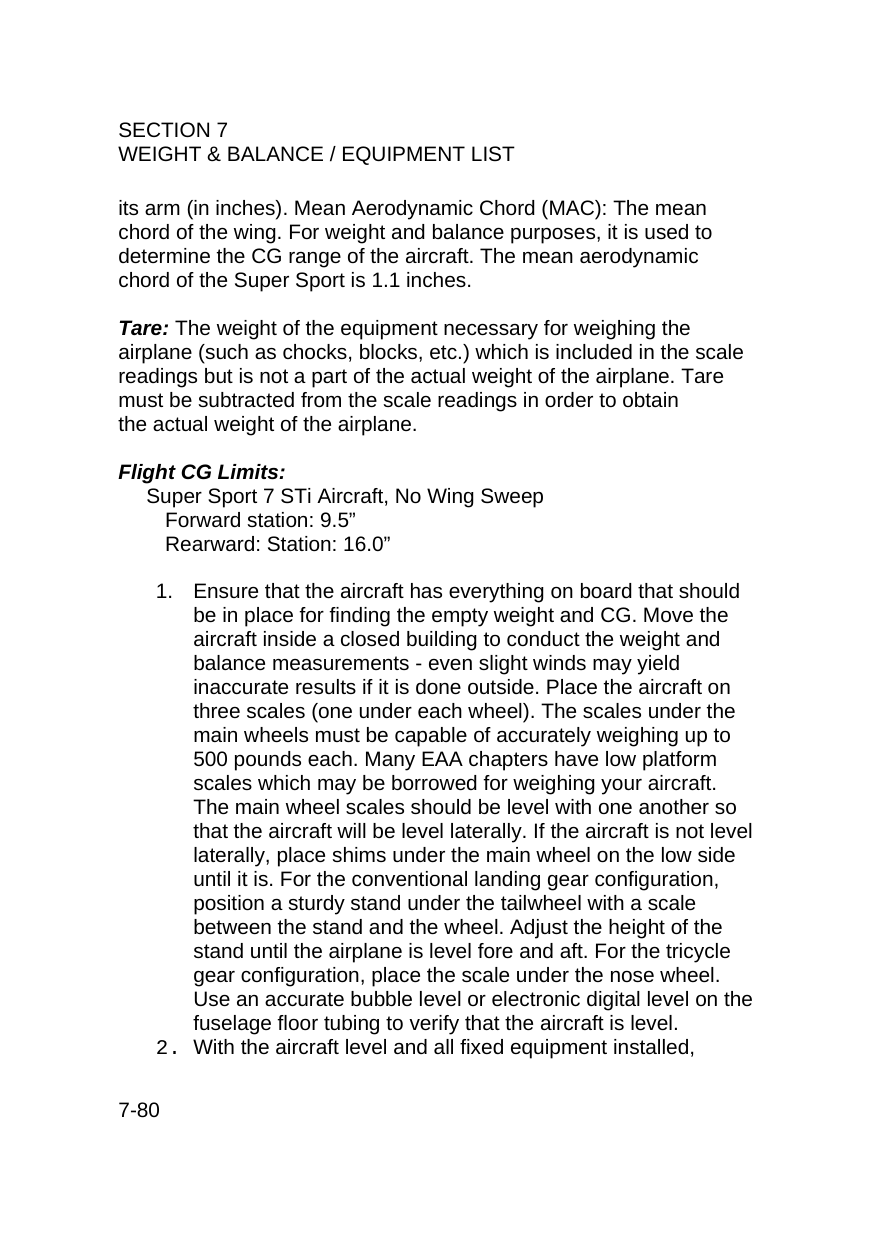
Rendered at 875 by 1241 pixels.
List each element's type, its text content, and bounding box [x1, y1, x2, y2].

text chord of the wing. For weight and balance purposes, it is used to determine the CG range of the aircraft. The mean aerodynamic chord of the Super Sport is 1.1 inches. [118, 220, 756, 292]
text the actual weight of the airplane. [118, 412, 756, 436]
text Flight CG Limits: [118, 459, 756, 483]
text Tare: The weight of the equipment necessary for weighing the airplane (such as chocks, blocks, etc.) which is included in the scale readings but is not a part of the actual weight of the airplane. Tare must be subtracted from the scale readings in order to obtain [118, 316, 756, 412]
list Ensure that the aircraft has everything on board that should be in place for finding the empty weight and CG. Move the aircraft inside a closed building to conduct the weight and balance measurements - even slight winds may yield inaccurate results if it is done outside. Place the aircraft on three scales (one under each wheel). The scales under the main wheels must be capable of accurately weighing up to 500 pounds each. Many EAA chapters have low platform scales which may be borrowed for weighing your aircraft. The main wheel scales should be level with one another so that the aircraft will be level laterally. If the aircraft is not level laterally, place shims under the main wheel on the low side until it is. For the conventional landing gear configuration, position a sturdy stand under the tailwheel with a scale between the stand and the wheel. Adjust the height of the stand until the airplane is level fore and aft. For the tricycle gear configuration, place the scale under the nose wheel. Use an accurate bubble level or electronic digital level on the fuselage floor tubing to verify that the aircraft is level. [156, 579, 756, 1034]
text Rearward: Station: 16.0” [165, 531, 756, 555]
text its arm (in inches). Mean Aerodynamic Chord (MAC): The mean [118, 196, 756, 220]
text Forward station: 9.5” [165, 507, 756, 531]
list With the aircraft level and all fixed equipment installed, [156, 1034, 756, 1060]
text Super Sport 7 STi Aircraft, No Wing Sweep [146, 483, 756, 507]
